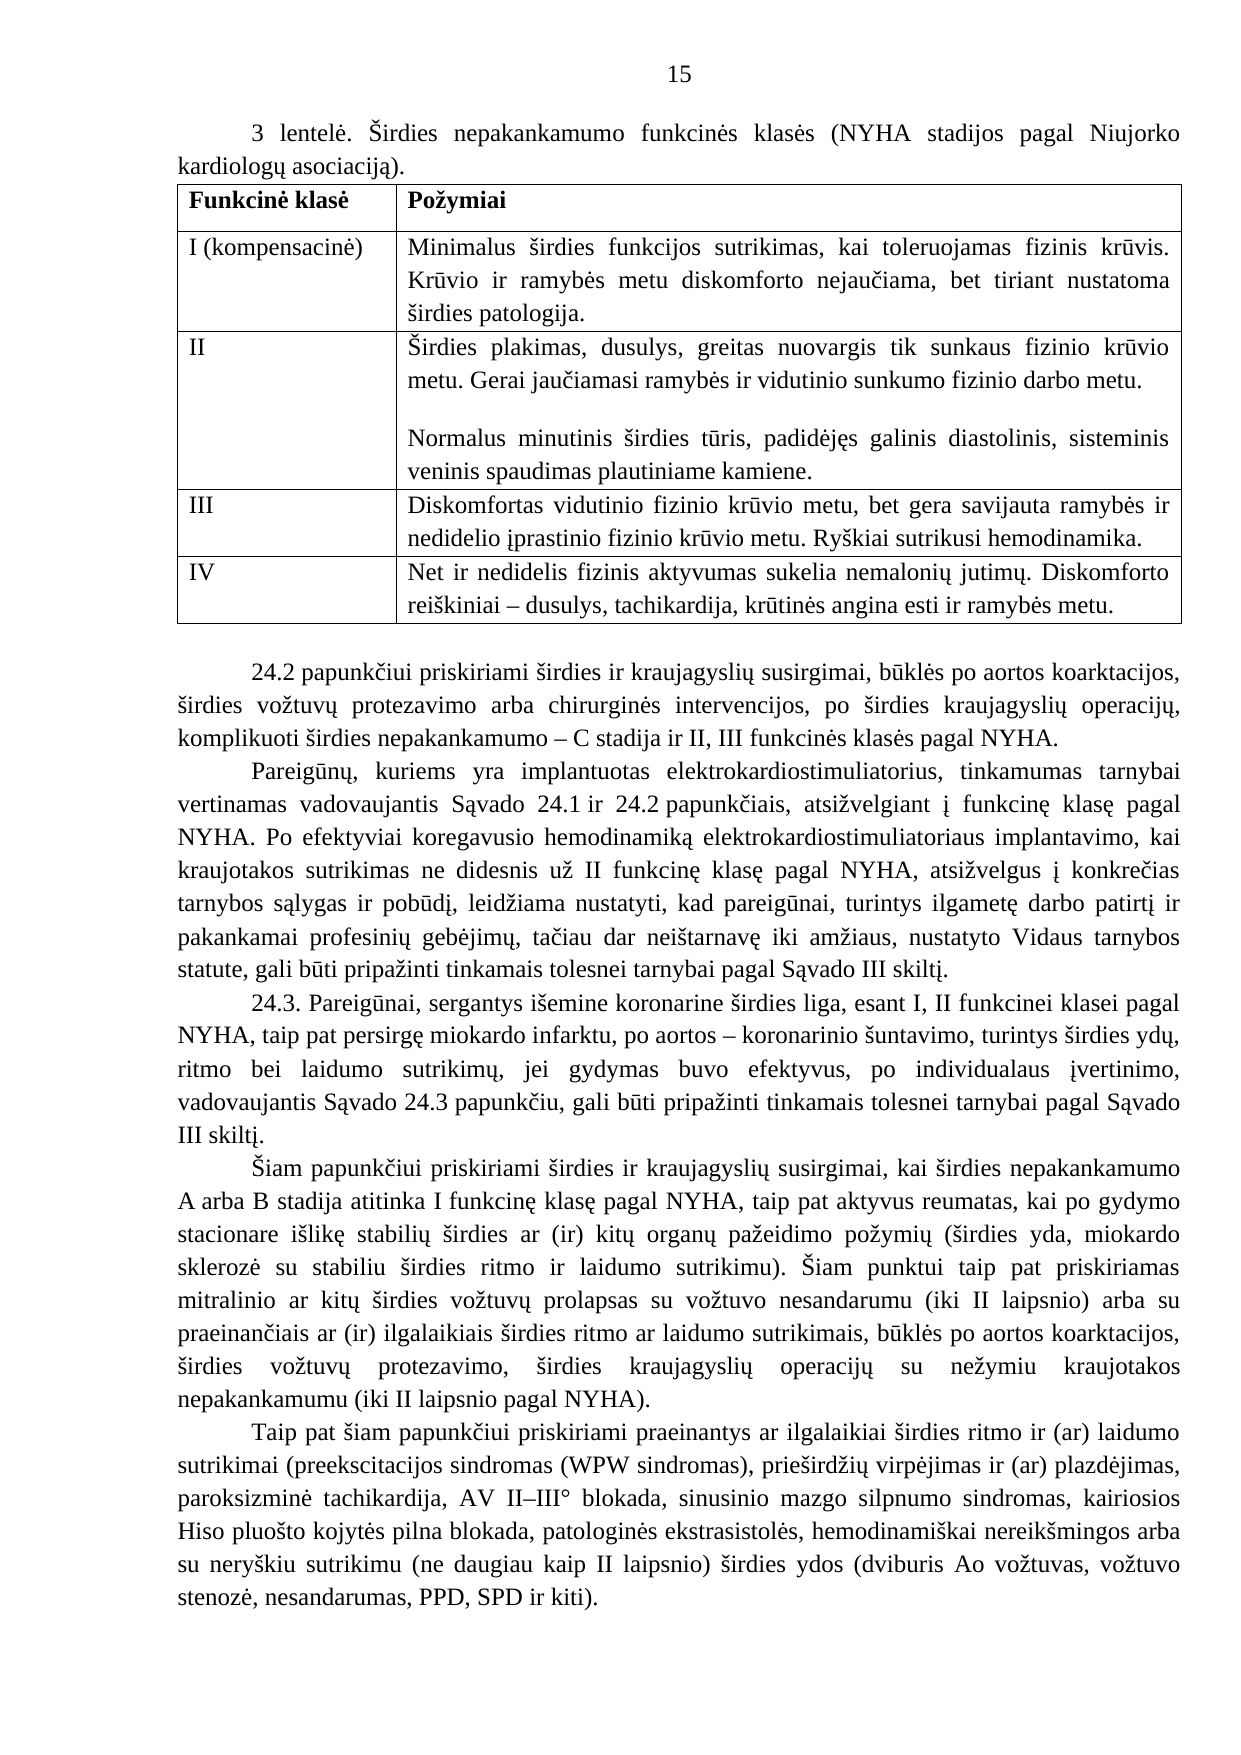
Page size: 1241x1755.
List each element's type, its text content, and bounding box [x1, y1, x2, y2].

text 24.2 papunkčiui priskiriami širdies ir kraujagyslių susirgimai, būklės po aortos koarktacijos, širdies vožtuvų protezavimo arba chirurginės intervencijos, po širdies kraujagyslių operacijų, komplikuoti širdies nepakankamumo – C stadija ir II, III funkcinės klasės pagal NYHA. [177, 657, 1181, 752]
table_cell II [178, 332, 396, 489]
table_cell I (kompensacinė) [178, 232, 396, 331]
table_cell Širdies plakimas, dusulys, greitas nuovargis tik sunkaus fizinio krūvio metu. Gerai jaučiamasi ramybės ir vidutinio sunkumo fizinio darbo metu. Normalus minutinis širdies tūris, padidėjęs galinis diastolinis, sisteminis veninis spaudimas plautiniame kamiene. [397, 332, 1181, 489]
table_header Požymiai [397, 185, 1181, 231]
table_cell Diskomfortas vidutinio fizinio krūvio metu, bet gera savijauta ramybės ir nedidelio įprastinio fizinio krūvio metu. Ryškiai sutrikusi hemodinamika. [397, 490, 1181, 556]
table_header Funkcinė klasė [178, 185, 396, 231]
text Pareigūnų, kuriems yra implantuotas elektrokardiostimuliatorius, tinkamumas tarnybai vertinamas vadovaujantis Sąvado 24.1 ir 24.2 papunkčiais, atsižvelgiant į funkcinę klasę pagal NYHA. Po efektyviai koregavusio hemodinamiką elektrokardiostimuliatoriaus implantavimo, kai kraujotakos sutrikimas ne didesnis už II funkcinę klasę pagal NYHA, atsižvelgus į konkrečias tarnybos sąlygas ir pobūdį, leidžiama nustatyti, kad pareigūnai, turintys ilgametę darbo patirtį ir pakankamai profesinių gebėjimų, tačiau dar neištarnavę iki amžiaus, nustatyto Vidaus tarnybos statute, gali būti pripažinti tinkamais tolesnei tarnybai pagal Sąvado III skiltį. [177, 756, 1181, 983]
table_cell Net ir nedidelis fizinis aktyvumas sukelia nemalonių jutimų. Diskomforto reiškiniai – dusulys, tachikardija, krūtinės angina esti ir ramybės metu. [397, 557, 1181, 623]
table_cell IV [178, 557, 396, 623]
text 24.3. Pareigūnai, sergantys išemine koronarine širdies liga, esant I, II funkcinei klasei pagal NYHA, taip pat persirgę miokardo infarktu, po aortos – koronarinio šuntavimo, turintys širdies ydų, ritmo bei laidumo sutrikimų, jei gydymas buvo efektyvus, po individualaus įvertinimo, vadovaujantis Sąvado 24.3 papunkčiu, gali būti pripažinti tinkamais tolesnei tarnybai pagal Sąvado III skiltį. [177, 988, 1181, 1148]
text 3 lentelė. Širdies nepakankamumo funkcinės klasės (NYHA stadijos pagal Niujorko kardiologų asociaciją). [177, 118, 1181, 180]
text Šiam papunkčiui priskiriami širdies ir kraujagyslių susirgimai, kai širdies nepakankamumo A arba B stadija atitinka I funkcinę klasę pagal NYHA, taip pat aktyvus reumatas, kai po gydymo stacionare išlikę stabilių širdies ar (ir) kitų organų pažeidimo požymių (širdies yda, miokardo sklerozė su stabiliu širdies ritmo ir laidumo sutrikimu). Šiam punktui taip pat priskiriamas mitralinio ar kitų širdies vožtuvų prolapsas su vožtuvo nesandarumu (iki II laipsnio) arba su praeinančiais ar (ir) ilgalaikiais širdies ritmo ar laidumo sutrikimais, būklės po aortos koarktacijos, širdies vožtuvų protezavimo, širdies kraujagyslių operacijų su nežymiu kraujotakos nepakankamumu (iki II laipsnio pagal NYHA). [177, 1153, 1181, 1413]
text Taip pat šiam papunkčiui priskiriami praeinantys ar ilgalaikiai širdies ritmo ir (ar) laidumo sutrikimai (preekscitacijos sindromas (WPW sindromas), prieširdžių virpėjimas ir (ar) plazdėjimas, paroksizminė tachikardija, AV II–III° blokada, sinusinio mazgo silpnumo sindromas, kairiosios Hiso pluošto kojytės pilna blokada, patologinės ekstrasistolės, hemodinamiškai nereikšmingos arba su neryškiu sutrikimu (ne daugiau kaip II laipsnio) širdies ydos (dviburis Ao vožtuvas, vožtuvo stenozė, nesandarumas, PPD, SPD ir kiti). [177, 1417, 1181, 1611]
table_cell Minimalus širdies funkcijos sutrikimas, kai toleruojamas fizinis krūvis. Krūvio ir ramybės metu diskomforto nejaučiama, bet tiriant nustatoma širdies patologija. [397, 232, 1181, 331]
table_cell III [178, 490, 396, 556]
